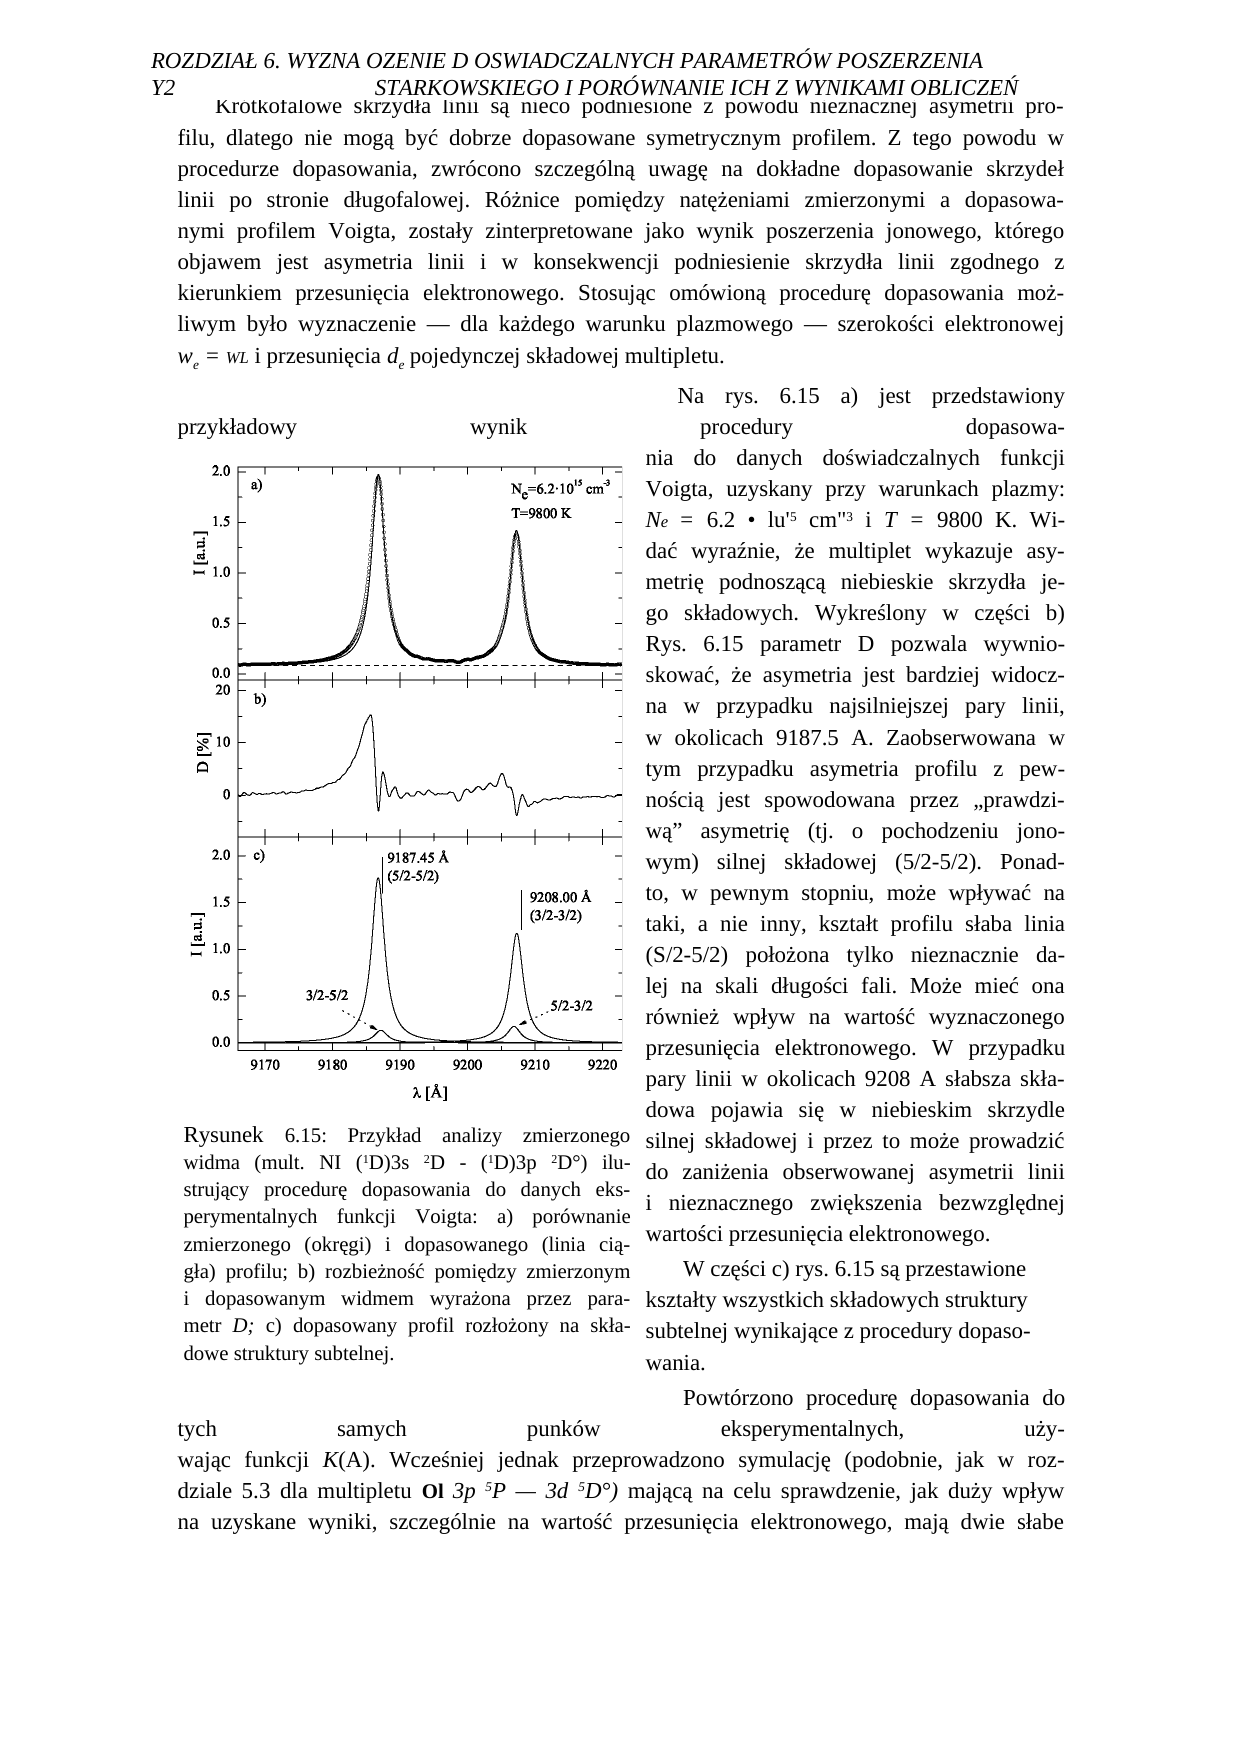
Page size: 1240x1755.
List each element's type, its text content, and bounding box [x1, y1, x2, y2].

text Rysunek 6.15: Przykład analizy zmierzonego widma (mult. NI (1D)3s 2D - (1D)3p 2D°) ilu- strujący procedurę dopasowania do danych eks- perymentalnych funkcji Voigta: a) porównanie zmierzonego (okręgi) i dopasowanego (linia cią- gła) profilu; b) rozbieżność pomiędzy zmierzonym i dopasowanym widmem wyrażona przez para- metr D; c) dopasowany profil rozłożony na skła- dowe struktury subtelnej. [183, 1121, 631, 1364]
text Na rys. 6.15 a) jest przedstawiony przykładowy wynik procedury dopasowa- nia do danych doświadczalnych funkcji Voigta, uzyskany przy warunkach plazmy: Ne = 6.2 • lu'5 cm"3 i T = 9800 K. Wi- dać wyraźnie, że multiplet wykazuje asy- metrię podnoszącą niebieskie skrzydła je- go składowych. Wykreślony w części b) Rys. 6.15 parametr D pozwala wywnio- skować, że asymetria jest bardziej widocz- na w przypadku najsilniejszej pary linii, w okolicach 9187.5 A. Zaobserwowana w tym przypadku asymetria profilu z pew- nością jest spowodowana przez „prawdzi- wą” asymetrię (tj. o pochodzeniu jono- wym) silnej składowej (5/2-5/2). Ponad- to, w pewnym stopniu, może wpływać na taki, a nie inny, kształt profilu słaba linia (S/2-5/2) położona tylko nieznacznie da- lej na skali długości fali. Może mieć ona również wpływ na wartość wyznaczonego przesunięcia elektronowego. W przypadku pary linii w okolicach 9208 A słabsza skła- dowa pojawia się w niebieskim skrzydle silnej składowej i przez to może prowadzić do zaniżenia obserwowanej asymetrii linii i nieznacznego zwiększenia bezwzględnej wartości przesunięcia elektronowego. [177, 382, 1065, 1247]
text Powtórzono procedurę dopasowania do tych samych punków eksperymentalnych, uży- wając funkcji K(A). Wcześniej jednak przeprowadzono symulację (podobnie, jak w roz- dziale 5.3 dla multipletu Ol 3p 5P — 3d 5D°) mającą na celu sprawdzenie, jak duży wpływ na uzyskane wyniki, szczególnie na wartość przesunięcia elektronowego, mają dwie słabe [177, 1384, 1065, 1565]
picture [190, 465, 623, 1112]
text W części c) rys. 6.15 są przestawione kształty wszystkich składowych struktury subtelnej wynikające z procedury dopaso- wania. [177, 1256, 1065, 1375]
text Krótkofalowe skrzydła linii są nieco podniesione z powodu nieznacznej asymetrii pro- filu, dlatego nie mogą być dobrze dopasowane symetrycznym profilem. Z tego powodu w procedurze dopasowania, zwrócono szczególną uwagę na dokładne dopasowanie skrzydeł linii po stronie długofalowej. Różnice pomiędzy natężeniami zmierzonymi a dopasowa- nymi profilem Voigta, zostały zinterpretowane jako wynik poszerzenia jonowego, którego objawem jest asymetria linii i w konsekwencji podniesienie skrzydła linii zgodnego z kierunkiem przesunięcia elektronowego. Stosując omówioną procedurę dopasowania moż- liwym było wyznaczenie — dla każdego warunku plazmowego — szerokości elektronowej we = wl i przesunięcia de pojedynczej składowej multipletu. [177, 92, 1065, 372]
